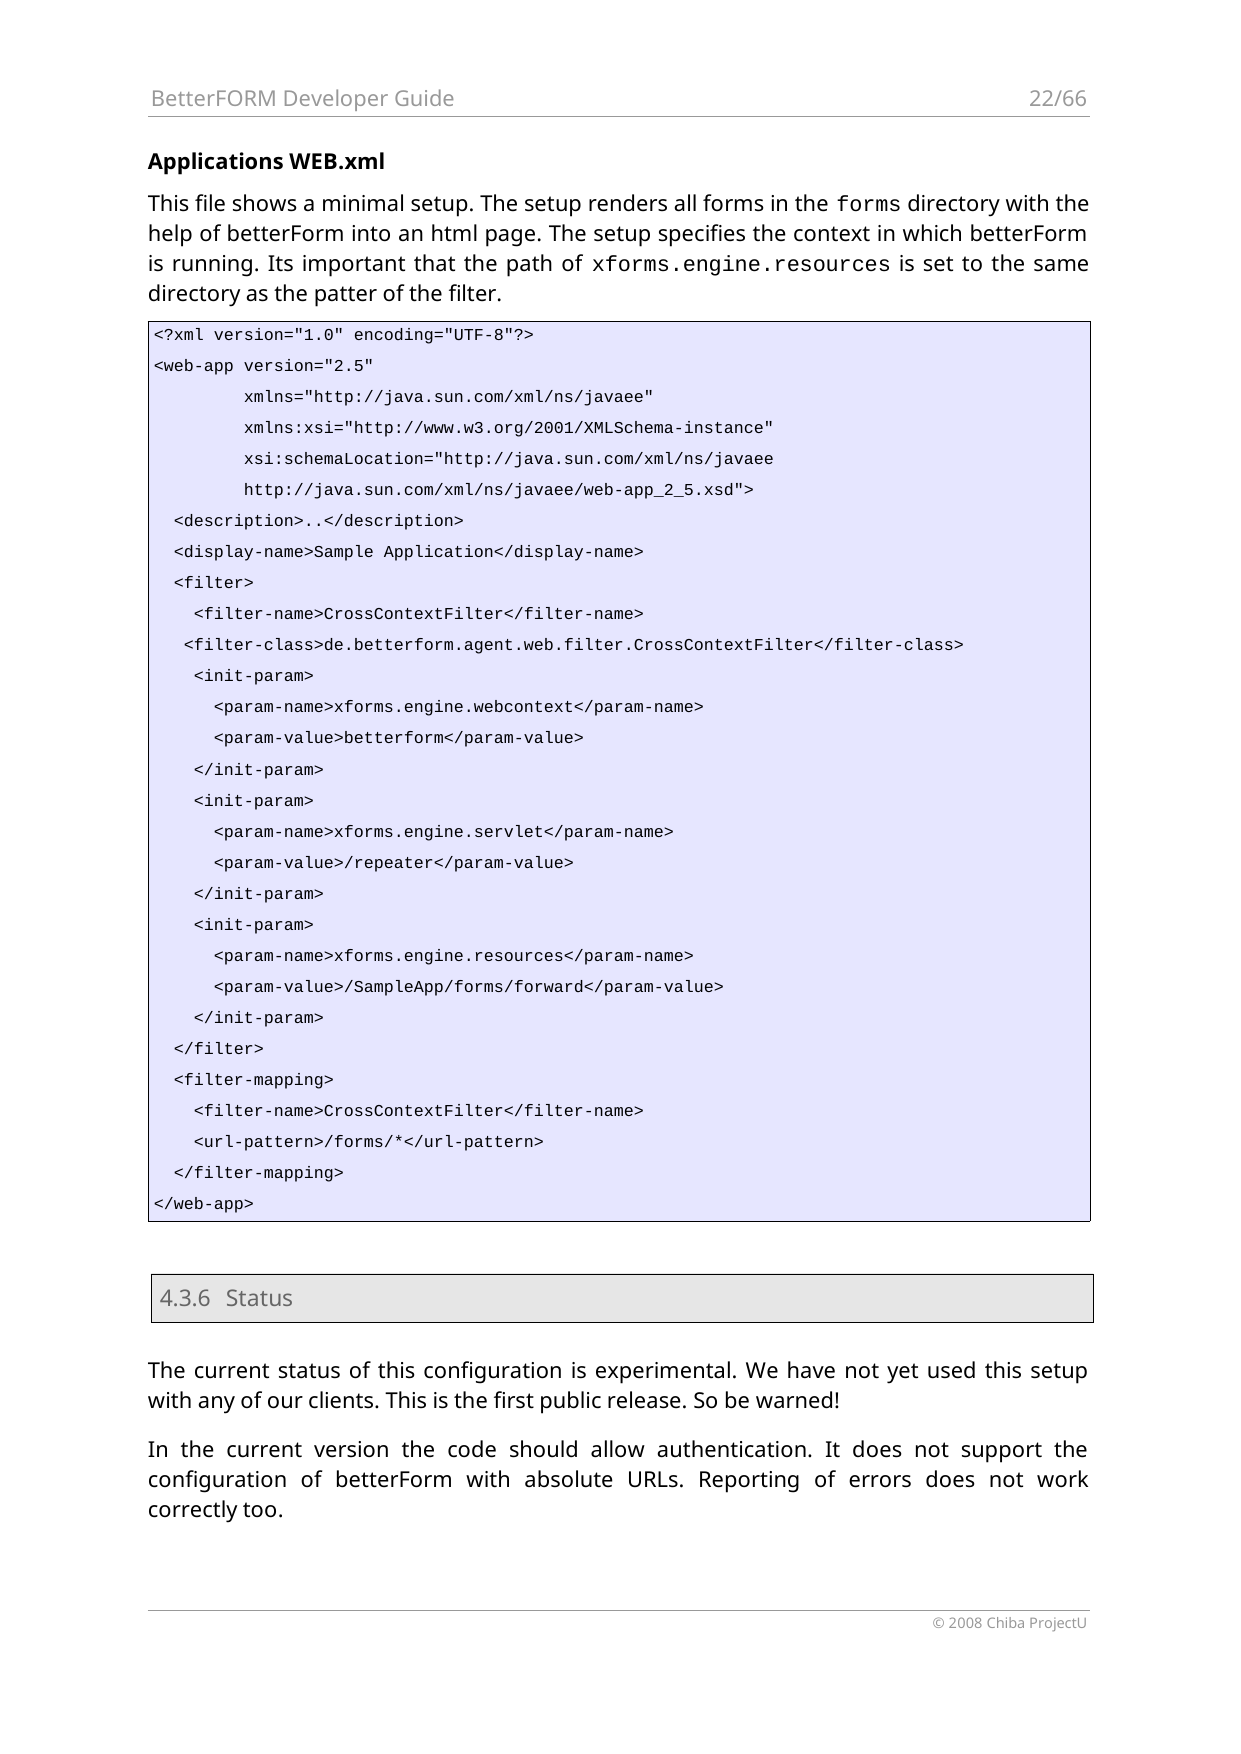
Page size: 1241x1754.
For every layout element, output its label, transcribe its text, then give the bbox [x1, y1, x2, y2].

text <url-pattern>/forms/*</url-pattern> [149, 1128, 1090, 1152]
text <description>..</description> [149, 507, 1090, 532]
text <filter-class>de.betterform.agent.web.filter.CrossContextFilter</filter-class> [149, 631, 1090, 656]
text In the current version the code should allow authentication. It does not support the configuration of betterForm with absolute URLs. Reporting of errors does not work correctly too. [148, 1434, 1090, 1524]
text <filter-name>CrossContextFilter</filter-name> [149, 600, 1090, 625]
text </filter> [149, 1035, 1090, 1059]
text <filter-mapping> [149, 1066, 1090, 1090]
text <init-param> [149, 911, 1090, 935]
text <init-param> [149, 662, 1090, 687]
text Applications WEB.xml [148, 146, 1090, 176]
subtitle Status [152, 1275, 1093, 1322]
text </init-param> [149, 755, 1090, 780]
text </filter-mapping> [149, 1159, 1090, 1183]
text <filter> [149, 569, 1090, 594]
text The current status of this configuration is experimental. We have not yet used this setup with any of our clients. This is the first public release. So be warned! [148, 1355, 1090, 1415]
text </web-app> [149, 1190, 1090, 1221]
text http://java.sun.com/xml/ns/javaee/web-app_2_5.xsd"> [149, 476, 1090, 501]
text </init-param> [149, 879, 1090, 904]
text <web-app version="2.5" [149, 352, 1090, 376]
text <?xml version="1.0" encoding="UTF-8"?> [149, 322, 1090, 345]
text <param-value>betterform</param-value> [149, 724, 1090, 749]
text <param-name>xforms.engine.servlet</param-name> [149, 817, 1090, 842]
text <param-name>xforms.engine.resources</param-name> [149, 942, 1090, 966]
text <param-value>/repeater</param-value> [149, 848, 1090, 873]
text <param-value>/SampleApp/forms/forward</param-value> [149, 973, 1090, 997]
text xmlns:xsi="http://www.w3.org/2001/XMLSchema-instance" [149, 414, 1090, 438]
text <param-name>xforms.engine.webcontext</param-name> [149, 693, 1090, 718]
text <init-param> [149, 786, 1090, 811]
text <filter-name>CrossContextFilter</filter-name> [149, 1097, 1090, 1121]
text </init-param> [149, 1004, 1090, 1028]
text xsi:schemaLocation="http://java.sun.com/xml/ns/javaee [149, 445, 1090, 469]
text <display-name>Sample Application</display-name> [149, 538, 1090, 563]
text xmlns="http://java.sun.com/xml/ns/javaee" [149, 383, 1090, 407]
text This file shows a minimal setup. The setup renders all forms in the forms directory with the help of betterForm into an html page. The setup specifies the context in which betterForm is running. Its important that the path of xforms.engine.resources is set to the same directory as the patter of the filter. [148, 188, 1090, 308]
